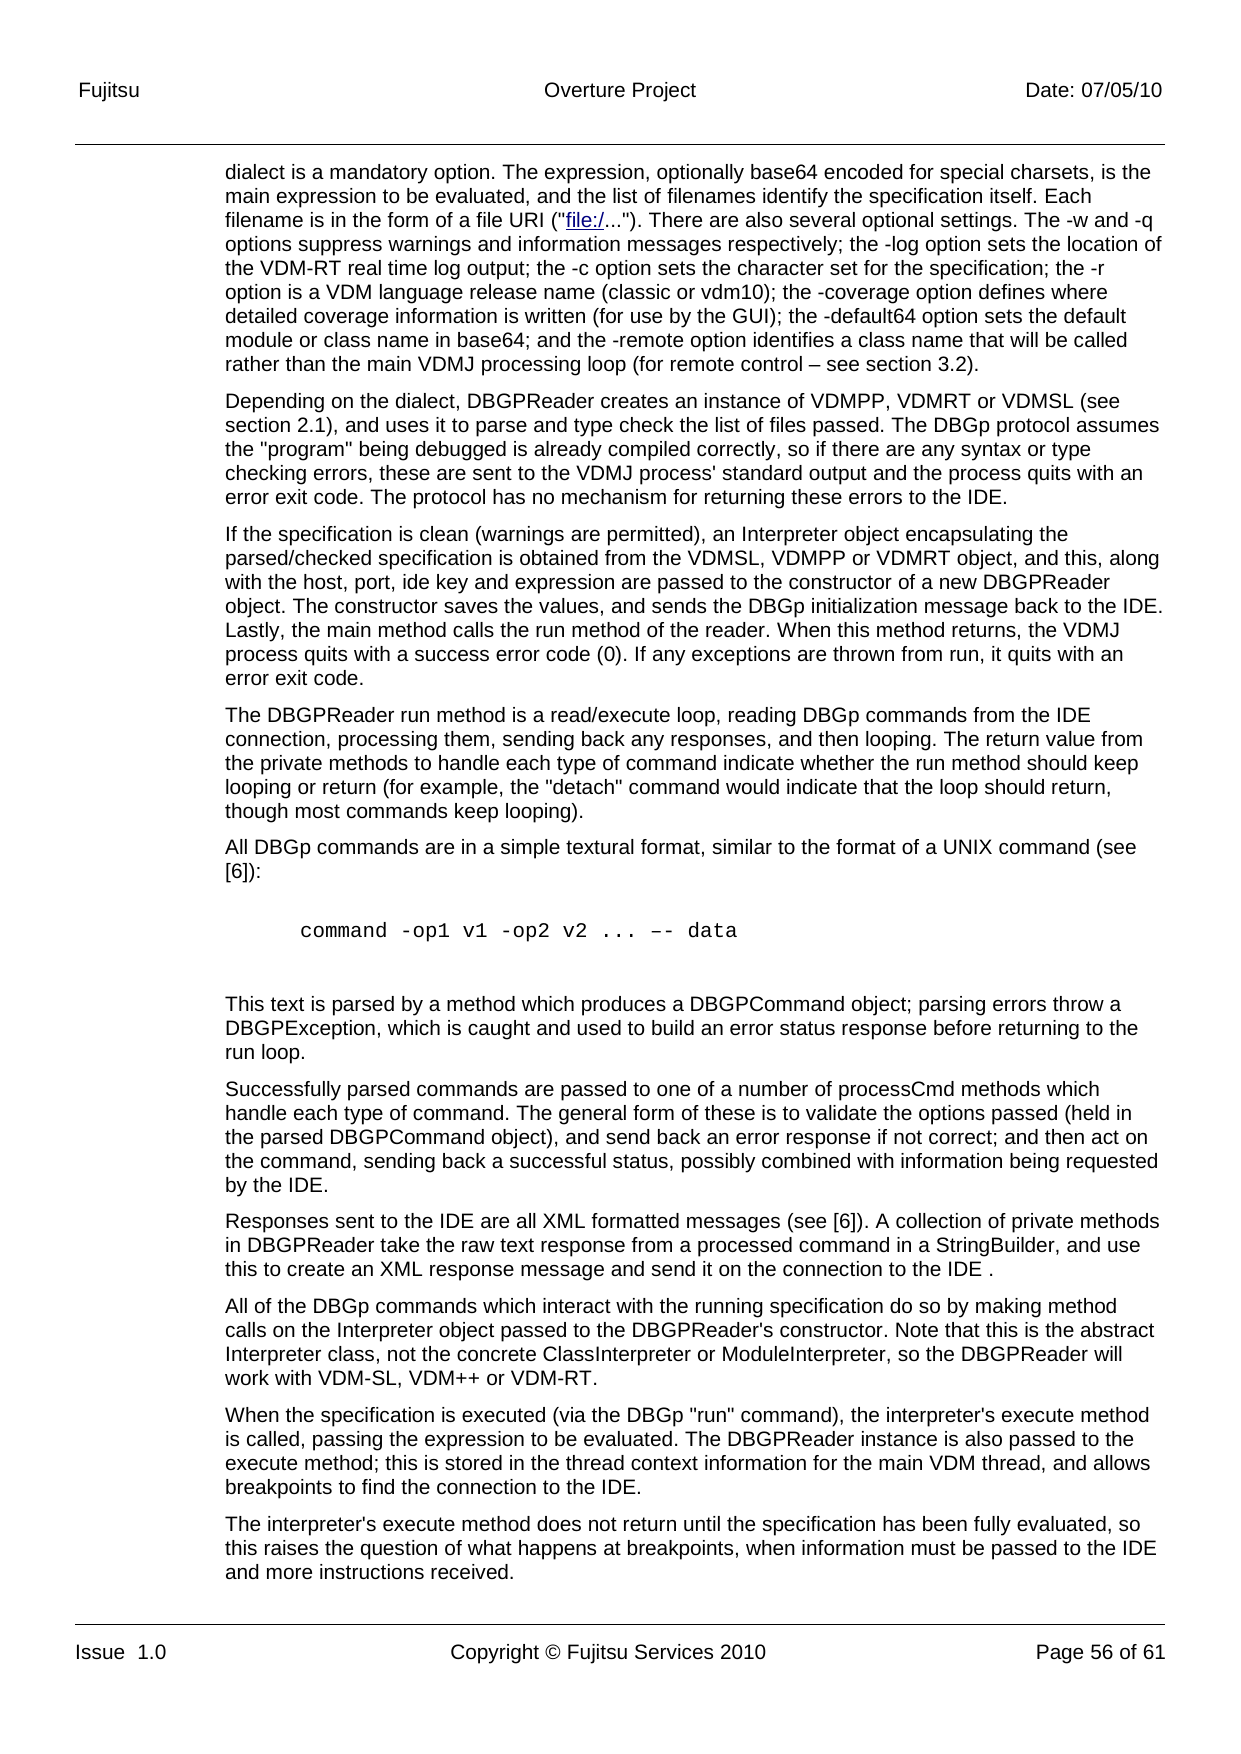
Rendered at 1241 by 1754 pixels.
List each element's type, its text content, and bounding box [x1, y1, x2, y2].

text This text is parsed by a method which produces a DBGPCommand object; parsing errors throw a DBGPException, which is caught and used to build an error status response before returning to the run loop. [225, 992, 1165, 1064]
text Responses sent to the IDE are all XML formatted messages (see [6]). A collection of private methods in DBGPReader take the raw text response from a processed command in a StringBuilder, and use this to create an XML response message and send it on the connection to the IDE . [225, 1209, 1165, 1281]
text Depending on the dialect, DBGPReader creates an instance of VDMPP, VDMRT or VDMSL (see section 2.1), and uses it to parse and type check the list of files passed. The DBGp protocol assumes the "program" being debugged is already compiled correctly, so if there are any syntax or type checking errors, these are sent to the VDMJ process' standard output and the process quits with an error exit code. The protocol has no mechanism for returning these errors to the IDE. [225, 389, 1165, 509]
text The DBGPReader run method is a read/execute loop, reading DBGp commands from the IDE connection, processing them, sending back any responses, and then looping. The return value from the private methods to handle each type of command indicate whether the run method should keep looping or return (for example, the "detach" command would indicate that the loop should return, though most commands keep looping). [225, 702, 1165, 823]
text All DBGp commands are in a simple textural format, similar to the format of a UNIX command (see [6]): [225, 835, 1165, 883]
text command -op1 v1 -op2 v2 ... –- data [225, 920, 1165, 944]
text All of the DBGp commands which interact with the running specification do so by making method calls on the Interpreter object passed to the DBGPReader's constructor. Note that this is the abstract Interpreter class, not the concrete ClassInterpreter or ModuleInterpreter, so the DBGPReader will work with VDM-SL, VDM++ or VDM-RT. [225, 1294, 1165, 1390]
text The interpreter's execute method does not return until the specification has been fully evaluated, so this raises the question of what happens at breakpoints, when information must be passed to the IDE and more instructions received. [225, 1511, 1165, 1584]
text dialect is a mandatory option. The expression, optionally base64 encoded for special charsets, is the main expression to be evaluated, and the list of filenames identify the specification itself. Each filename is in the form of a file URI ("file:/..."). There are also several optional settings. The -w and -q options suppress warnings and information messages respectively; the -log option sets the location of the VDM-RT real time log output; the -c option sets the character set for the specification; the -r option is a VDM language release name (classic or vdm10); the -coverage option defines where detailed coverage information is written (for use by the GUI); the -default64 option sets the default module or class name in base64; and the -remote option identifies a class name that will be called rather than the main VDMJ processing loop (for remote control – see section 3.2). [225, 160, 1165, 376]
text When the specification is executed (via the DBGp "run" command), the interpreter's execute method is called, passing the expression to be evaluated. The DBGPReader instance is also passed to the execute method; this is stored in the thread context information for the main VDM thread, and allows breakpoints to find the connection to the IDE. [225, 1403, 1165, 1499]
text Successfully parsed commands are passed to one of a number of processCmd methods which handle each type of command. The general form of these is to validate the options passed (held in the parsed DBGPCommand object), and send back an error response if not correct; and then act on the command, sending back a successful status, possibly combined with information being requested by the IDE. [225, 1076, 1165, 1197]
text If the specification is clean (warnings are permitted), an Interpreter object encapsulating the parsed/checked specification is obtained from the VDMSL, VDMPP or VDMRT object, and this, along with the host, port, ide key and expression are passed to the constructor of a new DBGPReader object. The constructor saves the values, and sends the DBGp initialization message back to the IDE. Lastly, the main method calls the run method of the reader. When this method returns, the VDMJ process quits with a success error code (0). If any exceptions are thrown from run, it quits with an error exit code. [225, 522, 1165, 690]
